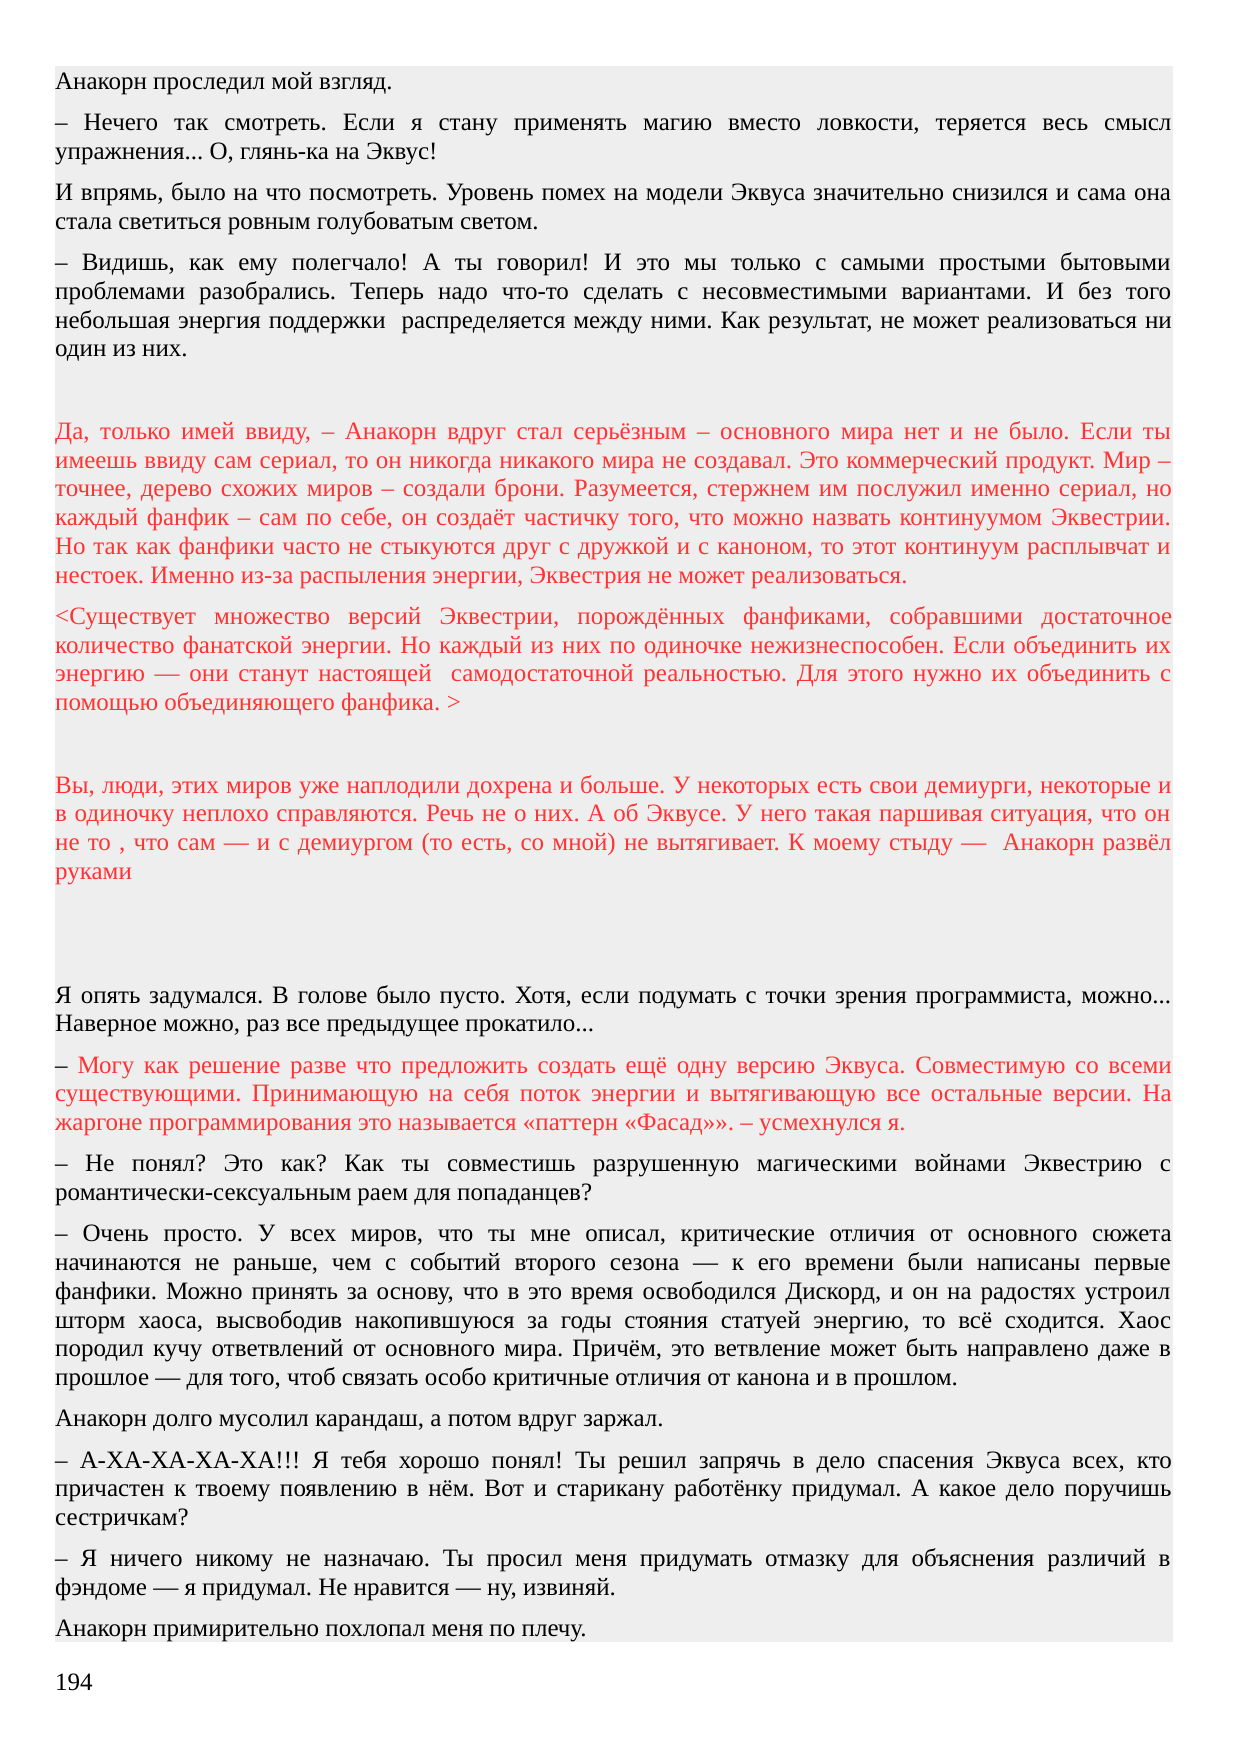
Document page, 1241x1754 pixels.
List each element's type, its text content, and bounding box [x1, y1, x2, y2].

text – Нечего так смотреть. Если я стану применять магию вместо ловкости, теряется весь смысл упражнения... О, глянь-ка на Эквус! [55, 107, 1173, 165]
text – Не понял? Это как? Как ты совместишь разрушенную магическими войнами Эквестрию с романтически-сексуальным раем для попаданцев? [55, 1148, 1173, 1206]
text – Я ничего никому не назначаю. Ты просил меня придумать отмазку для объяснения различий в фэндоме — я придумал. Не нравится — ну, извиняй. [55, 1543, 1173, 1601]
text <Существует множество версий Эквестрии, порождённых фанфиками, собравшими достаточное количество фанатской энергии. Но каждый из них по одиночке нежизнеспособен. Если объединить их энергию — они станут настоящей самодостаточной реальностью. Для этого нужно их объединить с помощью объединяющего фанфика. > [55, 601, 1173, 716]
text Я опять задумался. В голове было пусто. Хотя, если подумать с точки зрения программиста, можно... Наверное можно, раз все предыдущее прокатило... [55, 980, 1173, 1037]
text Вы, люди, этих миров уже наплодили дохрена и больше. У некоторых есть свои демиурги, некоторые и в одиночку неплохо справляются. Речь не о них. А об Эквусе. У него такая паршивая ситуация, что он не то , что сам — и с демиургом (то есть, со мной) не вытягивает. К моему стыду — Анакорн развёл руками [55, 770, 1173, 885]
text Анакорн проследил мой взгляд. [55, 66, 1173, 95]
text И впрямь, было на что посмотреть. Уровень помех на модели Эквуса значительно снизился и сама она стала светиться ровным голубоватым светом. [55, 177, 1173, 235]
text – Очень просто. У всех миров, что ты мне описал, критические отличия от основного сюжета начинаются не раньше, чем с событий второго сезона — к его времени были написаны первые фанфики. Можно принять за основу, что в это время освободился Дискорд, и он на радостях устроил шторм хаоса, высвободив накопившуюся за годы стояния статуей энергию, то всё сходится. Хаос породил кучу ответвлений от основного мира. Причём, это ветвление может быть направлено даже в прошлое — для того, чтоб связать особо критичные отличия от канона и в прошлом. [55, 1218, 1173, 1391]
text – А-ХА-ХА-ХА-ХА!!! Я тебя хорошо понял! Ты решил запрячь в дело спасения Эквуса всех, кто причастен к твоему появлению в нём. Вот и старикану работёнку придумал. А какое дело поручишь сестричкам? [55, 1445, 1173, 1531]
text – Видишь, как ему полегчало! А ты говорил! И это мы только с самыми простыми бытовыми проблемами разобрались. Теперь надо что-то сделать с несовместимыми вариантами. И без того небольшая энергия поддержки распределяется между ними. Как результат, не может реализоваться ни один из них. [55, 247, 1173, 362]
text Анакорн долго мусолил карандаш, а потом вдруг заржал. [55, 1403, 1173, 1432]
text – Могу как решение разве что предложить создать ещё одну версию Эквуса. Совместимую со всеми существующими. Принимающую на себя поток энергии и вытягивающую все остальные версии. На жаргоне программирования это называется «паттерн «Фасад»». – усмехнулся я. [55, 1050, 1173, 1136]
text Да, только имей ввиду, – Анакорн вдруг стал серьёзным – основного мира нет и не было. Если ты имеешь ввиду сам сериал, то он никогда никакого мира не создавал. Это коммерческий продукт. Мир – точнее, дерево схожих миров – создали брони. Разумеется, стержнем им послужил именно сериал, но каждый фанфик – сам по себе, он создаёт частичку того, что можно назвать континуумом Эквестрии. Но так как фанфики часто не стыкуются друг с дружкой и с каноном, то этот континуум расплывчат и нестоек. Именно из-за распыления энергии, Эквестрия не может реализоваться. [55, 416, 1173, 588]
text Анакорн примирительно похлопал меня по плечу. [55, 1613, 1173, 1642]
